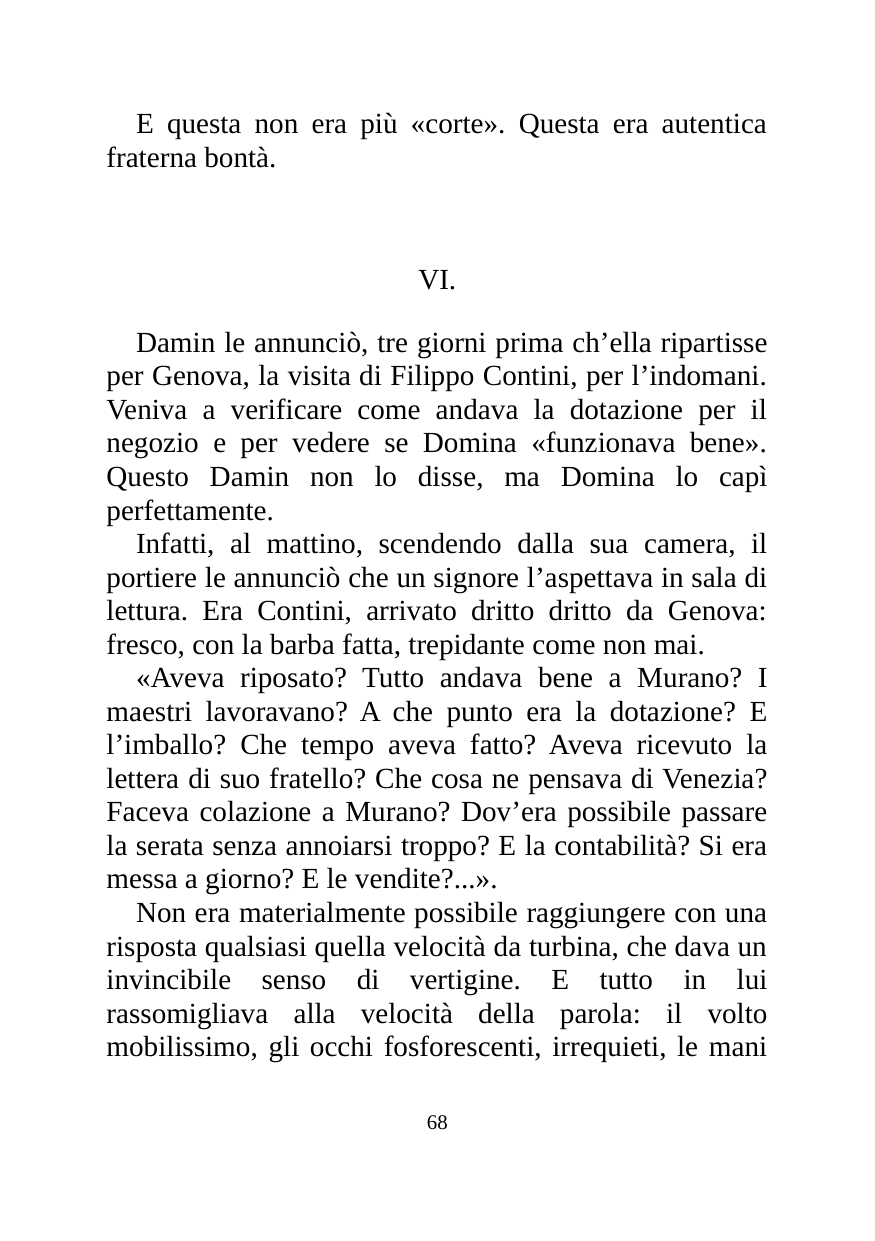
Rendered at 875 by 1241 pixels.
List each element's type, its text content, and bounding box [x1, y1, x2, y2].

text «Aveva riposato? Tutto andava bene a Murano? I maestri lavoravano? A che punto era la dotazione? E l’imballo? Che tempo aveva fatto? Aveva ricevuto la lettera di suo fratello? Che cosa ne pensava di Venezia? Faceva colazione a Murano? Dov’era possibile passare la serata senza annoiarsi troppo? E la contabilità? Si era messa a giorno? E le vendite?...». [106, 660, 768, 895]
text Infatti, al mattino, scendendo dalla sua camera, il portiere le annunciò che un signore l’aspettava in sala di lettura. Era Contini, arrivato dritto dritto da Genova: fresco, con la barba fatta, trepidante come non mai. [106, 526, 768, 660]
text Damin le annunciò, tre giorni prima ch’ella ripartisse per Genova, la visita di Filippo Contini, per l’indomani. Veniva a verificare come andava la dotazione per il negozio e per vedere se Domina «funzionava bene». Questo Damin non lo disse, ma Domina lo capì perfettamente. [106, 325, 768, 526]
text Non era materialmente possibile raggiungere con una risposta qualsiasi quella velocità da turbina, che dava un invincibile senso di vertigine. E tutto in lui rassomigliava alla velocità della parola: il volto mobilissimo, gli occhi fosforescenti, irrequieti, le mani [106, 895, 768, 1063]
text E questa non era più «corte». Questa era autentica fraterna bontà. [106, 106, 768, 173]
subtitle VI. [106, 262, 768, 295]
